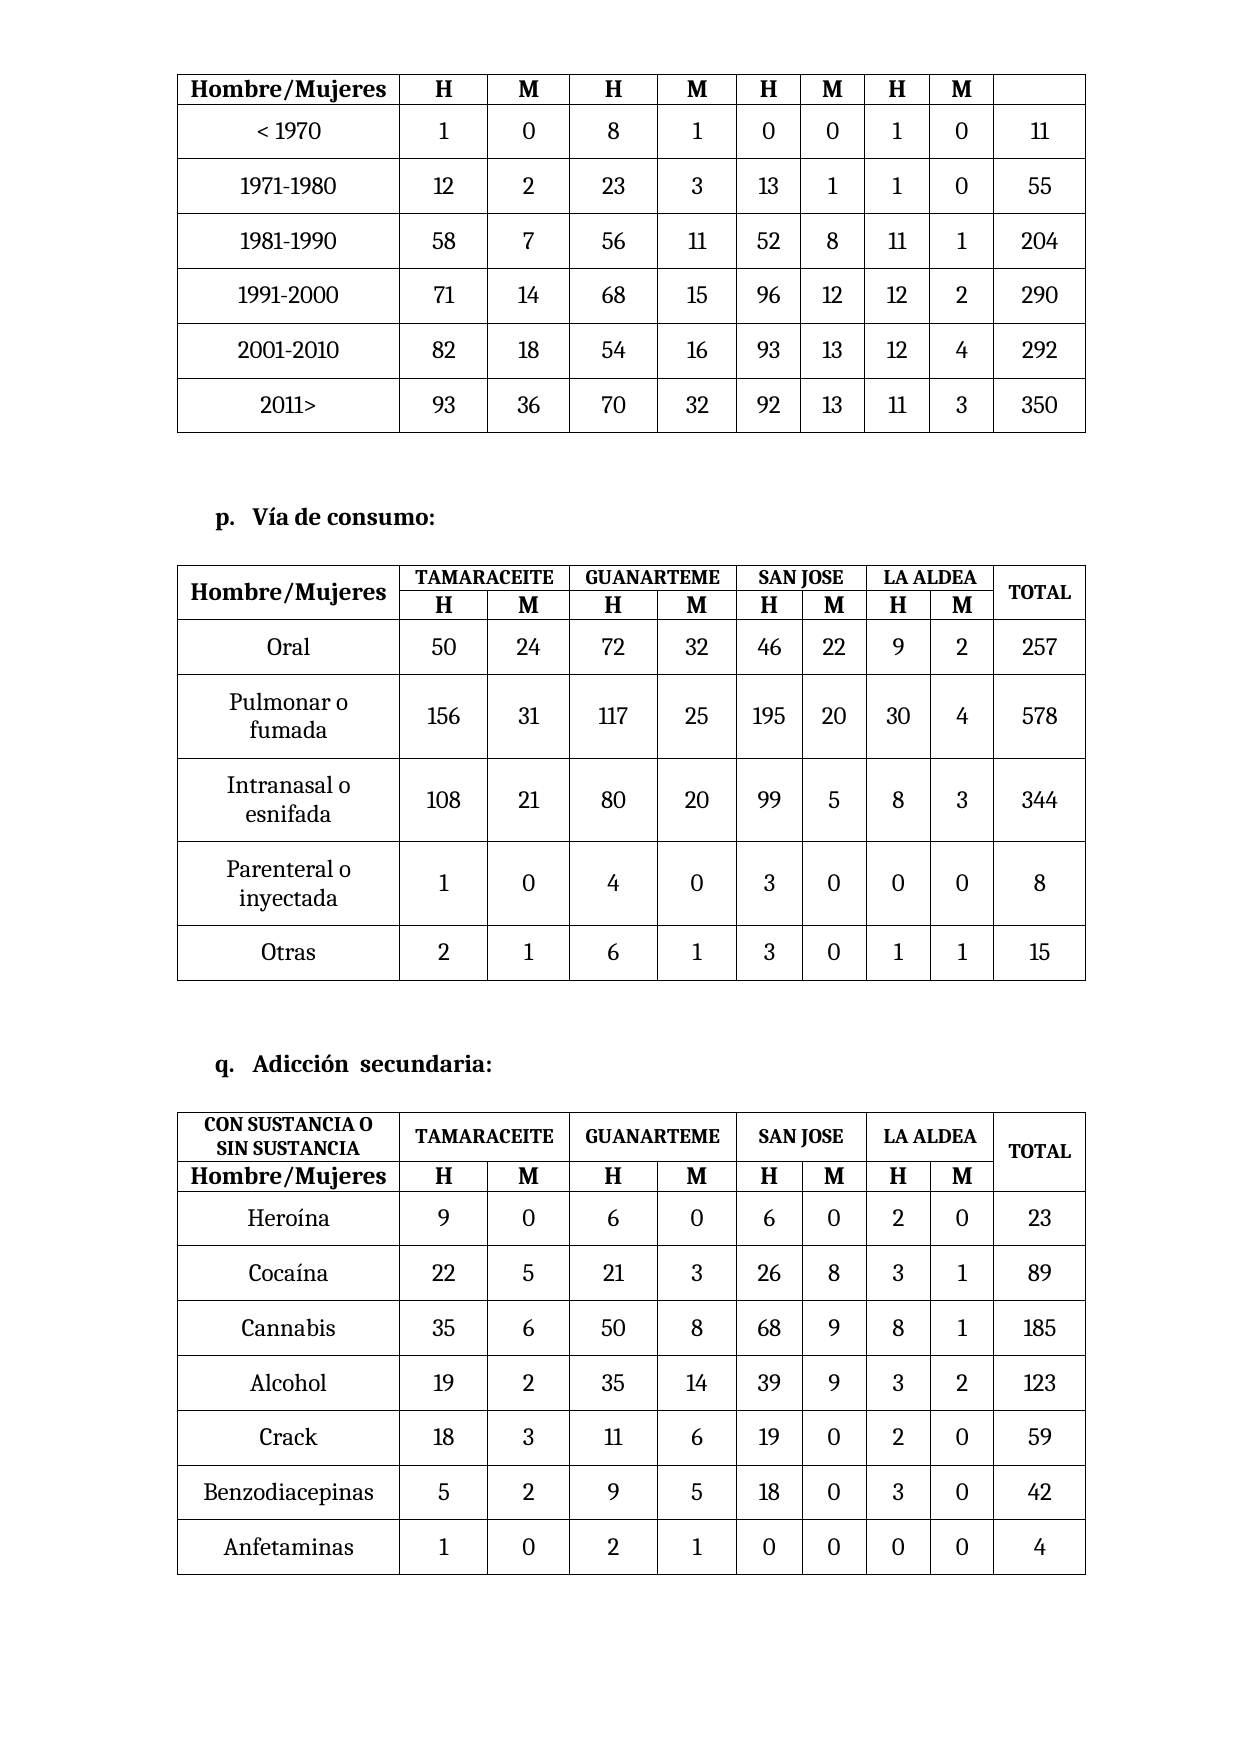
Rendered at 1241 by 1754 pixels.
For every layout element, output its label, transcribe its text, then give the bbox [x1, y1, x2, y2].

table_cell 13 [801, 379, 864, 432]
table_cell 93 [400, 379, 487, 432]
table_cell M [803, 591, 866, 619]
table_cell 2 [867, 1192, 930, 1245]
table_cell 6 [570, 1192, 657, 1245]
table_cell 1 [931, 926, 993, 979]
table_cell 0 [737, 1520, 802, 1574]
table_cell 12 [400, 159, 487, 213]
table_cell 14 [658, 1356, 736, 1410]
table_cell 0 [803, 1192, 866, 1245]
table_cell 13 [801, 324, 864, 377]
table_cell 20 [803, 675, 866, 758]
table_cell 6 [488, 1301, 569, 1355]
table_cell 2 [931, 620, 993, 674]
table_cell 4 [930, 324, 993, 377]
table_cell 14 [488, 269, 569, 323]
table_cell 71 [400, 269, 487, 323]
table_cell 3 [867, 1466, 930, 1519]
table_cell H [737, 591, 802, 619]
table_cell 2 [931, 1356, 993, 1410]
table_cell 50 [570, 1301, 657, 1355]
table_cell 1 [930, 214, 993, 268]
table_cell 9 [570, 1466, 657, 1519]
table_cell 46 [737, 620, 802, 674]
table_cell 3 [737, 842, 802, 925]
table_cell 9 [867, 620, 930, 674]
table_cell 1 [488, 926, 569, 979]
table_cell 8 [803, 1246, 866, 1300]
table_cell 5 [803, 759, 866, 841]
table_cell 11 [865, 379, 929, 432]
table_cell Cannabis [178, 1301, 399, 1355]
table_cell H [570, 591, 657, 619]
table_cell 1 [865, 159, 929, 213]
table_cell H [570, 75, 657, 103]
table_header GUANARTEME [570, 1113, 736, 1161]
table_cell 93 [737, 324, 800, 377]
table_cell Parenteral o inyectada [178, 842, 399, 925]
table_cell 24 [488, 620, 569, 674]
table_cell 2 [488, 1356, 569, 1410]
table_cell 156 [400, 675, 487, 758]
table_header LA ALDEA [867, 566, 993, 589]
table_cell 8 [801, 214, 864, 268]
table_header SAN JOSE [737, 1113, 866, 1161]
table_cell 2 [570, 1520, 657, 1574]
table_cell 23 [994, 1192, 1085, 1245]
table_cell 185 [994, 1301, 1085, 1355]
table_cell M [658, 75, 736, 103]
table_cell 0 [658, 1192, 736, 1245]
table_cell 32 [658, 379, 736, 432]
table_cell 68 [570, 269, 657, 323]
table_cell H [400, 75, 487, 103]
table_header SAN JOSE [737, 566, 866, 589]
table_cell 1 [867, 926, 930, 979]
table_cell 11 [865, 214, 929, 268]
table_cell 2001-2010 [178, 324, 399, 377]
table_cell 0 [867, 842, 930, 925]
table_cell 8 [570, 105, 657, 158]
table_header TAMARACEITE [400, 1113, 569, 1161]
list Vía de consumo: [215, 503, 1063, 532]
table_cell 30 [867, 675, 930, 758]
table_cell 0 [803, 1520, 866, 1574]
table_cell 50 [400, 620, 487, 674]
table_cell 23 [570, 159, 657, 213]
table_cell 0 [931, 1411, 993, 1464]
table_cell 1 [801, 159, 864, 213]
table_cell 80 [570, 759, 657, 841]
table_cell 350 [994, 379, 1085, 432]
table_cell M [488, 1162, 569, 1191]
table_cell 92 [737, 379, 800, 432]
table_cell 99 [737, 759, 802, 841]
table_cell 96 [737, 269, 800, 323]
table_cell 1971-1980 [178, 159, 399, 213]
table_cell 89 [994, 1246, 1085, 1300]
table_cell 0 [801, 105, 864, 158]
table_cell 0 [488, 1520, 569, 1574]
table_header Hombre/Mujeres [178, 75, 399, 103]
table_cell 4 [931, 675, 993, 758]
table_cell 3 [488, 1411, 569, 1464]
table_cell H [867, 1162, 930, 1191]
table_cell 19 [737, 1411, 802, 1464]
table_cell 18 [488, 324, 569, 377]
table_cell 1 [931, 1246, 993, 1300]
table_cell 108 [400, 759, 487, 841]
table_cell 1 [400, 105, 487, 158]
table_cell 12 [865, 324, 929, 377]
table_cell 16 [658, 324, 736, 377]
table_cell 82 [400, 324, 487, 377]
table_cell 8 [994, 842, 1085, 925]
table_cell M [931, 1162, 993, 1191]
table_cell 15 [994, 926, 1085, 979]
table_cell 18 [400, 1411, 487, 1464]
table_cell 3 [867, 1356, 930, 1410]
table_cell 31 [488, 675, 569, 758]
table_cell H [737, 75, 800, 103]
table_cell 12 [865, 269, 929, 323]
table_cell 204 [994, 214, 1085, 268]
table_cell 0 [803, 1411, 866, 1464]
table_cell 290 [994, 269, 1085, 323]
table_cell 54 [570, 324, 657, 377]
table_cell 39 [737, 1356, 802, 1410]
table_cell Intranasal o esnifada [178, 759, 399, 841]
table_cell 55 [994, 159, 1085, 213]
table_cell 59 [994, 1411, 1085, 1464]
table_cell < 1970 [178, 105, 399, 158]
table_cell 0 [488, 842, 569, 925]
table_cell 1 [865, 105, 929, 158]
table_cell 1 [658, 1520, 736, 1574]
table_cell H [867, 591, 930, 619]
table_cell 6 [570, 926, 657, 979]
table_header [994, 75, 1085, 103]
table_cell 4 [570, 842, 657, 925]
table_cell 7 [488, 214, 569, 268]
table_cell 0 [931, 1466, 993, 1519]
table_cell 21 [570, 1246, 657, 1300]
table_cell 8 [867, 1301, 930, 1355]
table_cell 26 [737, 1246, 802, 1300]
table_cell 0 [803, 842, 866, 925]
table_cell 15 [658, 269, 736, 323]
table_cell 2 [930, 269, 993, 323]
table_cell 0 [867, 1520, 930, 1574]
table_cell 32 [658, 620, 736, 674]
table_cell 42 [994, 1466, 1085, 1519]
table_cell 0 [931, 842, 993, 925]
table_cell 35 [400, 1301, 487, 1355]
table_cell M [488, 591, 569, 619]
table_cell Cocaína [178, 1246, 399, 1300]
table_cell 22 [400, 1246, 487, 1300]
table_cell Heroína [178, 1192, 399, 1245]
table_header Hombre/Mujeres [178, 566, 399, 619]
table_cell H [570, 1162, 657, 1191]
table_cell 2 [488, 1466, 569, 1519]
table_cell 70 [570, 379, 657, 432]
table_cell 11 [658, 214, 736, 268]
table_cell 1 [658, 105, 736, 158]
table_cell 4 [994, 1520, 1085, 1574]
table_cell 11 [570, 1411, 657, 1464]
table_cell 195 [737, 675, 802, 758]
table_cell 1 [400, 1520, 487, 1574]
table_cell 8 [867, 759, 930, 841]
table_header CON SUSTANCIA O SIN SUSTANCIA [178, 1113, 399, 1161]
table_cell 257 [994, 620, 1085, 674]
table_cell 0 [931, 1520, 993, 1574]
table_cell H [400, 1162, 487, 1191]
table_cell Oral [178, 620, 399, 674]
table_header TOTAL [994, 566, 1085, 619]
table_header LA ALDEA [867, 1113, 993, 1161]
table_cell 1981-1990 [178, 214, 399, 268]
table_cell 0 [931, 1192, 993, 1245]
table_cell Anfetaminas [178, 1520, 399, 1574]
table_cell 0 [930, 159, 993, 213]
table_cell 117 [570, 675, 657, 758]
table_cell M [803, 1162, 866, 1191]
table_cell 0 [803, 926, 866, 979]
table_cell M [801, 75, 864, 103]
table_cell 292 [994, 324, 1085, 377]
table_cell 22 [803, 620, 866, 674]
table_cell 36 [488, 379, 569, 432]
table_cell 8 [658, 1301, 736, 1355]
table_cell 58 [400, 214, 487, 268]
table_cell 56 [570, 214, 657, 268]
table_cell 1 [931, 1301, 993, 1355]
table_cell 13 [737, 159, 800, 213]
table_cell 3 [658, 159, 736, 213]
table_cell 52 [737, 214, 800, 268]
table_header TAMARACEITE [400, 566, 569, 589]
table_cell 25 [658, 675, 736, 758]
table_cell 5 [400, 1466, 487, 1519]
table_cell Otras [178, 926, 399, 979]
table_cell H [400, 591, 487, 619]
table_cell 72 [570, 620, 657, 674]
table_cell M [658, 1162, 736, 1191]
list Adicción secundaria: [215, 1050, 1063, 1079]
table_cell Pulmonar o fumada [178, 675, 399, 758]
table_cell 20 [658, 759, 736, 841]
table_cell 1 [658, 926, 736, 979]
table_cell Crack [178, 1411, 399, 1464]
table_cell 2 [867, 1411, 930, 1464]
table_cell 6 [737, 1192, 802, 1245]
table_cell 5 [488, 1246, 569, 1300]
table_cell 9 [803, 1356, 866, 1410]
table_cell 2011> [178, 379, 399, 432]
table_cell 0 [488, 105, 569, 158]
table_cell 3 [930, 379, 993, 432]
table_cell 9 [400, 1192, 487, 1245]
table_cell 11 [994, 105, 1085, 158]
table_cell 0 [737, 105, 800, 158]
table_cell 3 [737, 926, 802, 979]
table_cell 2 [400, 926, 487, 979]
table_cell H [737, 1162, 802, 1191]
table_cell 68 [737, 1301, 802, 1355]
table_cell M [488, 75, 569, 103]
table_cell 3 [931, 759, 993, 841]
table_cell 344 [994, 759, 1085, 841]
table_cell 123 [994, 1356, 1085, 1410]
table_cell 0 [658, 842, 736, 925]
table_cell 18 [737, 1466, 802, 1519]
table_cell 0 [803, 1466, 866, 1519]
table_cell M [930, 75, 993, 103]
table_cell Hombre/Mujeres [178, 1162, 399, 1191]
table_cell 1 [400, 842, 487, 925]
table_cell H [865, 75, 929, 103]
table_cell 12 [801, 269, 864, 323]
table_cell 0 [930, 105, 993, 158]
table_cell 6 [658, 1411, 736, 1464]
table_header TOTAL [994, 1113, 1085, 1191]
table_cell M [658, 591, 736, 619]
table_cell Benzodiacepinas [178, 1466, 399, 1519]
table_cell 5 [658, 1466, 736, 1519]
table_cell 35 [570, 1356, 657, 1410]
table_cell M [931, 591, 993, 619]
table_cell 9 [803, 1301, 866, 1355]
table_cell 1991-2000 [178, 269, 399, 323]
table_cell 3 [867, 1246, 930, 1300]
table_cell 578 [994, 675, 1085, 758]
table_cell Alcohol [178, 1356, 399, 1410]
table_cell 2 [488, 159, 569, 213]
table_cell 3 [658, 1246, 736, 1300]
table_header GUANARTEME [570, 566, 736, 589]
table_cell 19 [400, 1356, 487, 1410]
table_cell 21 [488, 759, 569, 841]
table_cell 0 [488, 1192, 569, 1245]
